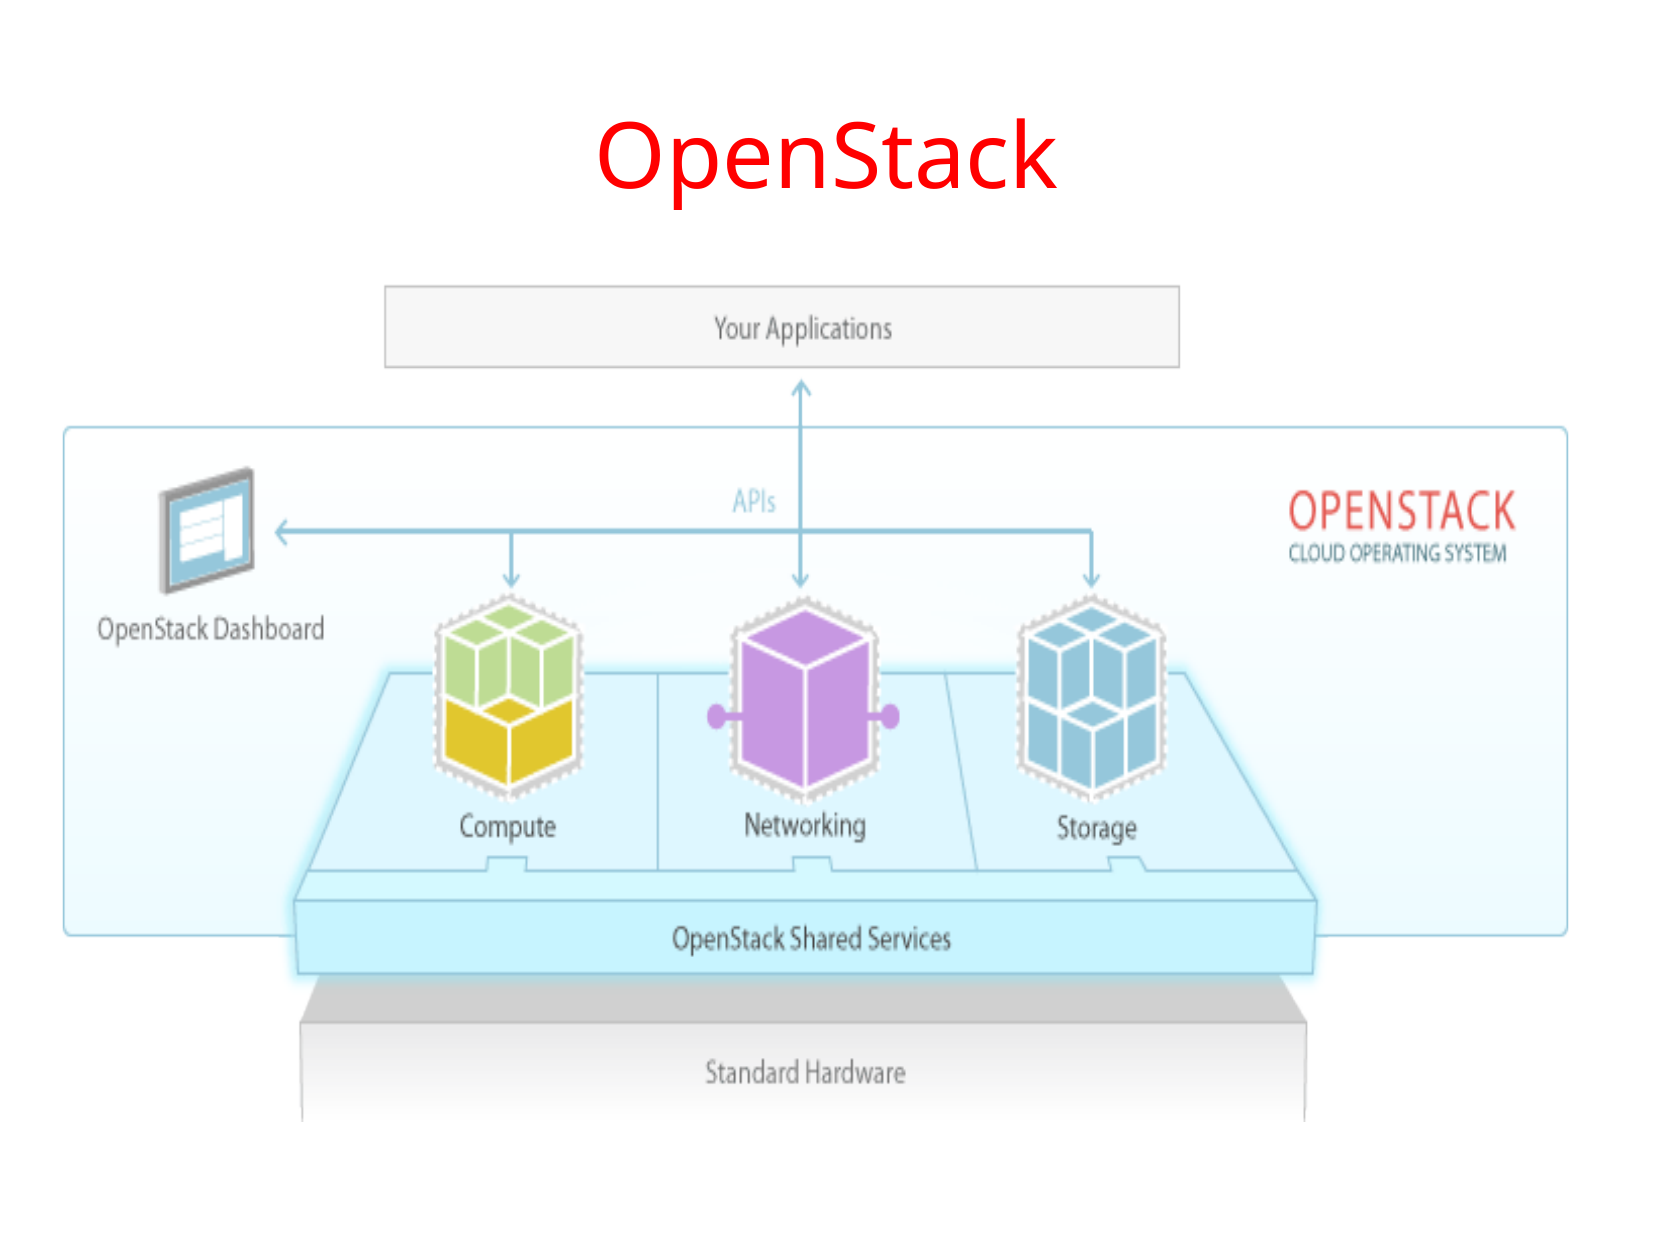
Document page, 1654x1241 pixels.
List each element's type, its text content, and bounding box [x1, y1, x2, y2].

picture [59, 283, 1571, 1123]
title OpenStack [82, 49, 1571, 257]
